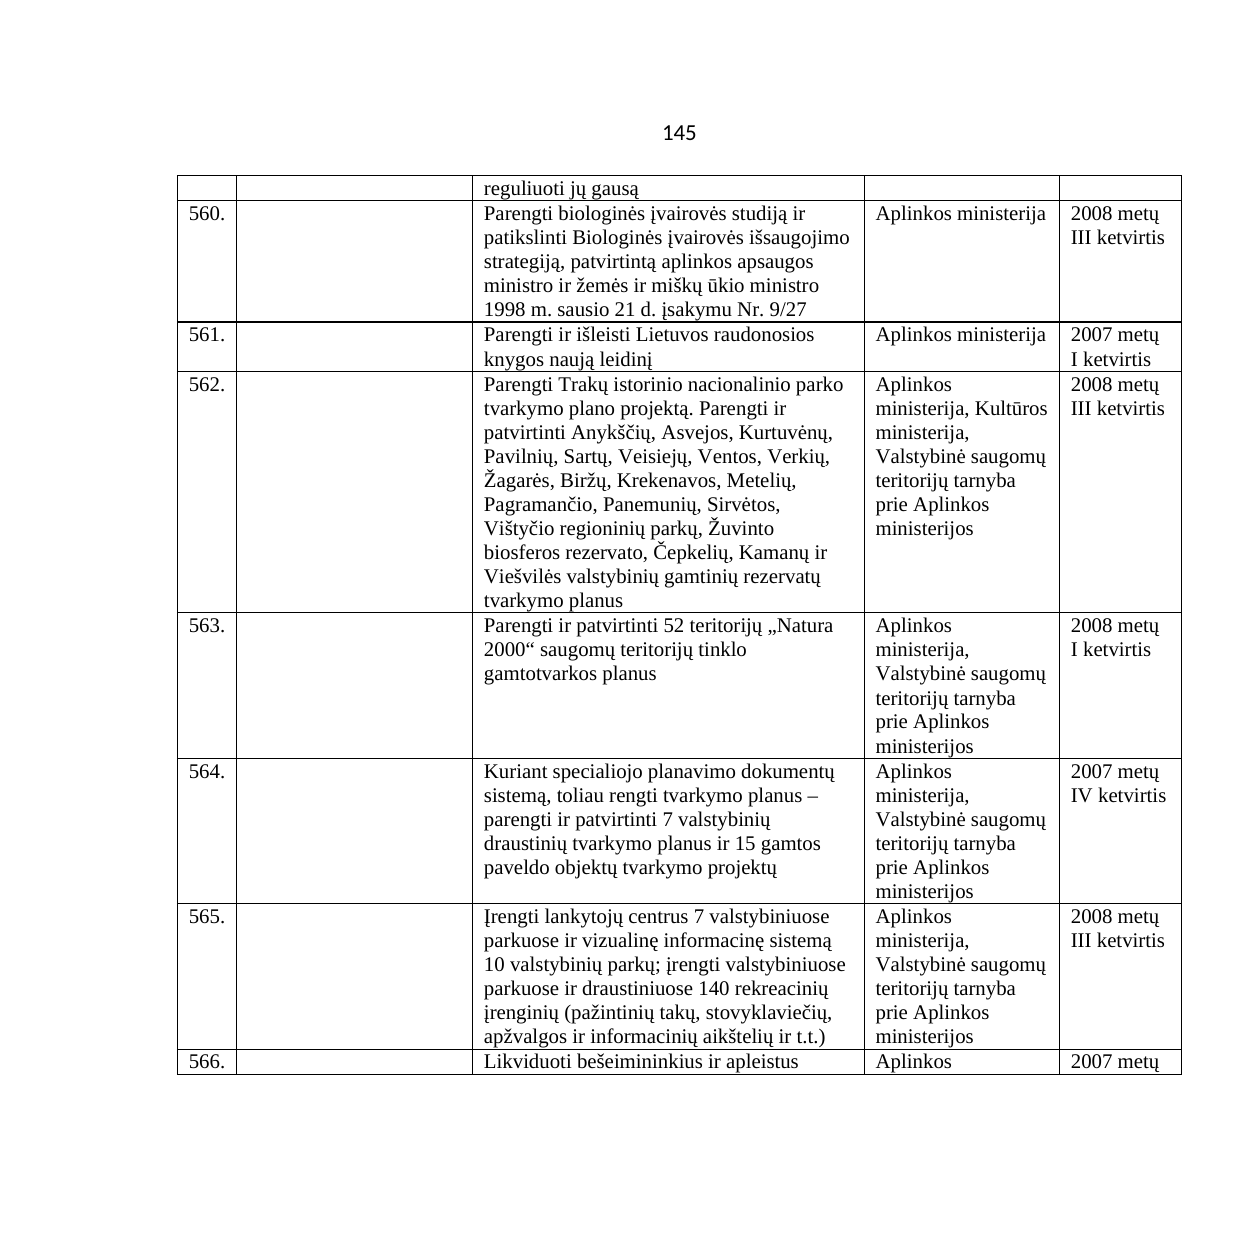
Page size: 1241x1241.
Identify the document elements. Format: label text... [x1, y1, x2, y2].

table_cell Parengti ir išleisti Lietuvos raudonosios knygos naują leidinį [473, 323, 864, 371]
table_cell [237, 904, 472, 1048]
table_cell Aplinkos [865, 1050, 1059, 1073]
table_cell 565. [178, 904, 236, 1048]
table_cell [237, 323, 472, 371]
table_cell 2008 metų III ketvirtis [1060, 904, 1181, 1048]
table_cell Parengti biologinės įvairovės studiją ir patikslinti Biologinės įvairovės išsaugojimo strategiją, patvirtintą aplinkos apsaugos ministro ir žemės ir miškų ūkio ministro 1998 m. sausio 21 d. įsakymu Nr. 9/27 [473, 201, 864, 321]
table_cell Įrengti lankytojų centrus 7 valstybiniuose parkuose ir vizualinę informacinę sistemą 10 valstybinių parkų; įrengti valstybiniuose parkuose ir draustiniuose 140 rekreacinių įrenginių (pažintinių takų, stovyklaviečių, apžvalgos ir informacinių aikštelių ir t.t.) [473, 904, 864, 1048]
table_cell 566. [178, 1050, 236, 1073]
table_cell 564. [178, 759, 236, 903]
table_cell Kuriant specialiojo planavimo dokumentų sistemą, toliau rengti tvarkymo planus – parengti ir patvirtinti 7 valstybinių draustinių tvarkymo planus ir 15 gamtos paveldo objektų tvarkymo projektų [473, 759, 864, 903]
table_cell Aplinkos ministerija, Valstybinė saugomų teritorijų tarnyba prie Aplinkos ministerijos [865, 613, 1059, 758]
table_cell [237, 1050, 472, 1073]
table_cell 560. [178, 201, 236, 321]
table_cell 2008 metų I ketvirtis [1060, 613, 1181, 758]
table_cell 561. [178, 323, 236, 371]
table_cell 562. [178, 372, 236, 612]
table_cell Aplinkos ministerija [865, 201, 1059, 321]
table_cell Aplinkos ministerija [865, 323, 1059, 371]
table_cell [178, 176, 236, 200]
table_cell 2007 metų IV ketvirtis [1060, 759, 1181, 903]
table_cell [237, 201, 472, 321]
table_cell Aplinkos ministerija, Valstybinė saugomų teritorijų tarnyba prie Aplinkos ministerijos [865, 759, 1059, 903]
table_cell Parengti ir patvirtinti 52 teritorijų „Natura 2000“ saugomų teritorijų tinklo gamtotvarkos planus [473, 613, 864, 758]
table_cell 2008 metų III ketvirtis [1060, 372, 1181, 612]
table_cell Aplinkos ministerija, Valstybinė saugomų teritorijų tarnyba prie Aplinkos ministerijos [865, 904, 1059, 1048]
table_cell [237, 759, 472, 903]
table_cell [237, 613, 472, 758]
table_cell reguliuoti jų gausą [473, 176, 864, 200]
table_cell [237, 176, 472, 200]
table_cell [237, 372, 472, 612]
table_cell 563. [178, 613, 236, 758]
table_cell [1060, 176, 1181, 200]
table_cell Aplinkos ministerija, Kultūros ministerija, Valstybinė saugomų teritorijų tarnyba prie Aplinkos ministerijos [865, 372, 1059, 612]
table_cell [865, 176, 1059, 200]
table_cell 2008 metų III ketvirtis [1060, 201, 1181, 321]
table_cell 2007 metų I ketvirtis [1060, 323, 1181, 371]
table_cell Likviduoti bešeimininkius ir apleistus [473, 1050, 864, 1073]
table_cell 2007 metų [1060, 1050, 1181, 1073]
table_cell Parengti Trakų istorinio nacionalinio parko tvarkymo plano projektą. Parengti ir patvirtinti Anykščių, Asvejos, Kurtuvėnų, Pavilnių, Sartų, Veisiejų, Ventos, Verkių, Žagarės, Biržų, Krekenavos, Metelių, Pagramančio, Panemunių, Sirvėtos, Vištyčio regioninių parkų, Žuvinto biosferos rezervato, Čepkelių, Kamanų ir Viešvilės valstybinių gamtinių rezervatų tvarkymo planus [473, 372, 864, 612]
